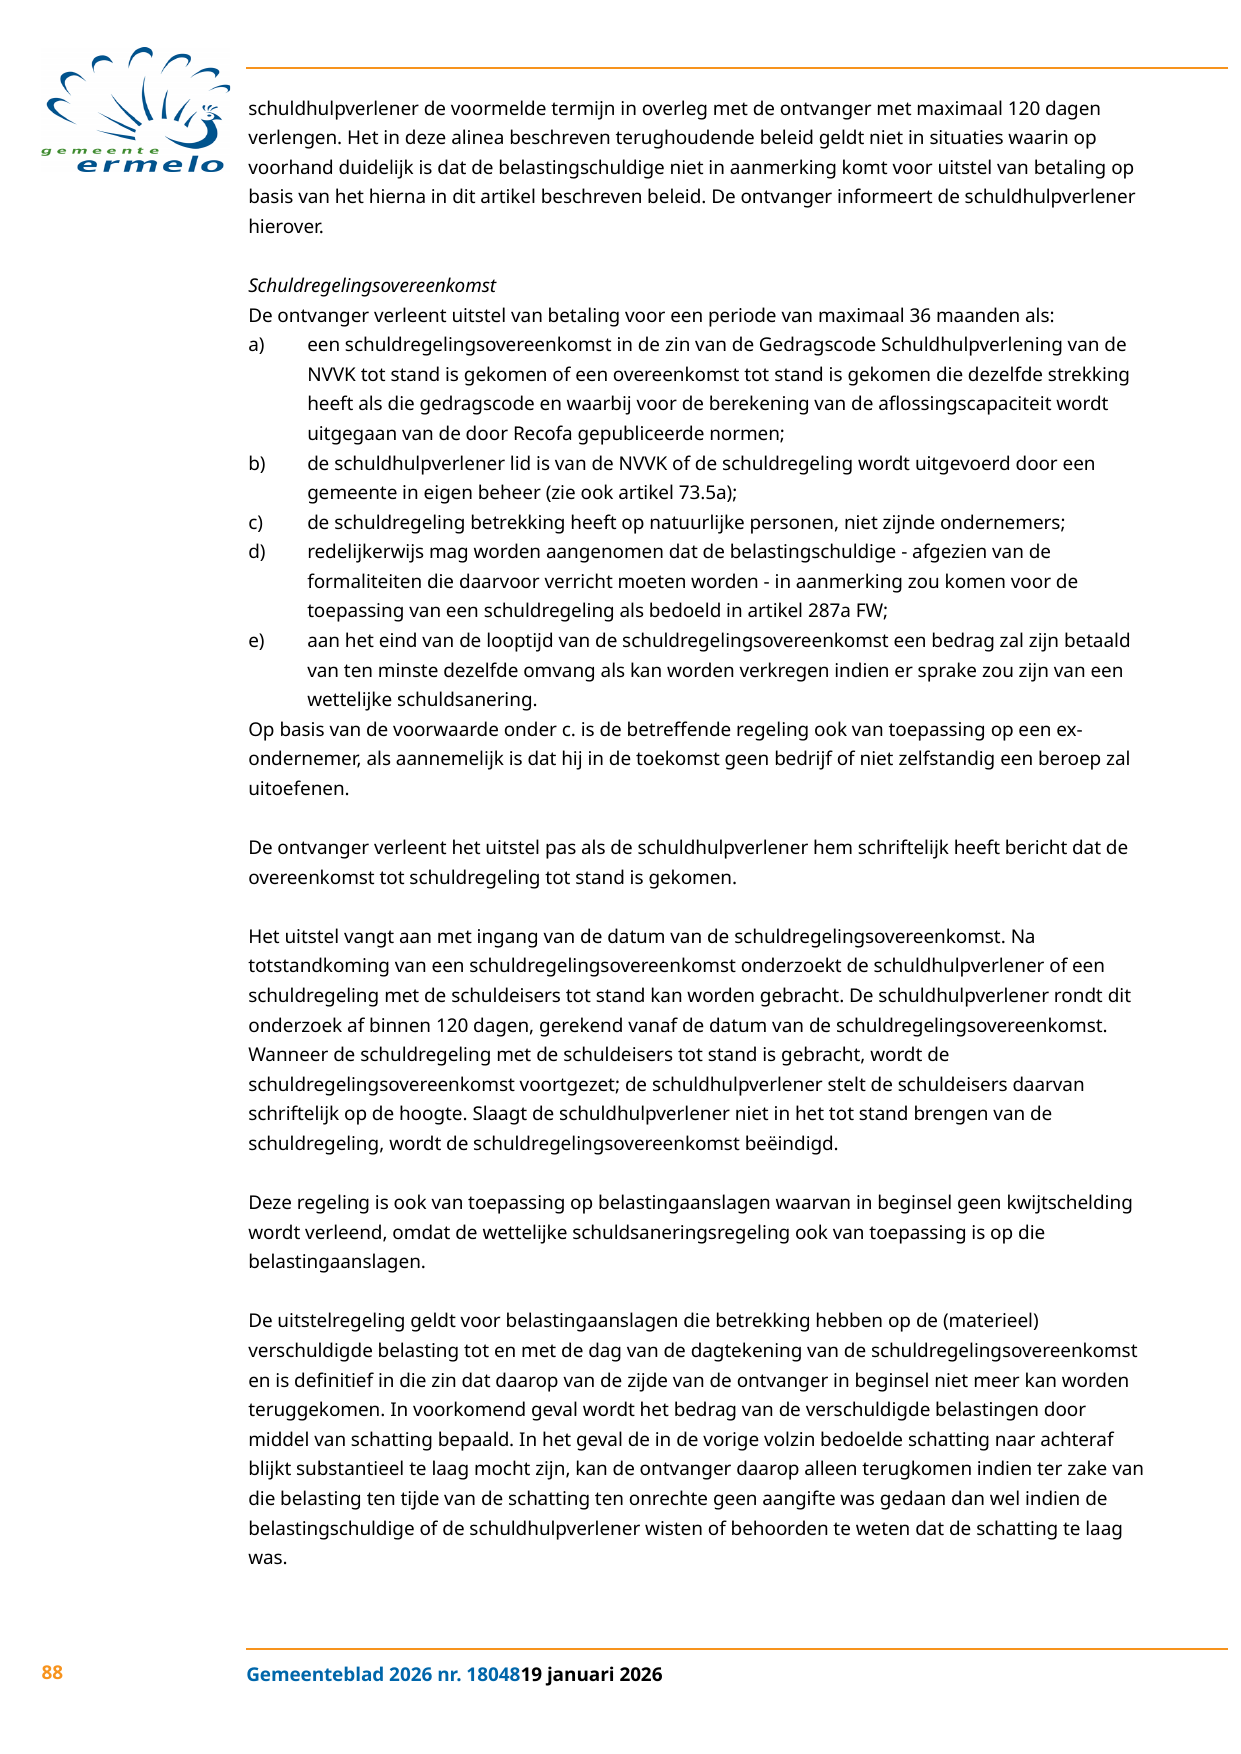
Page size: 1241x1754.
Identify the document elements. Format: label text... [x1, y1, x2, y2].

text De ontvanger verleent het uitstel pas als de schuldhulpverlener hem schriftelijk heeft bericht dat de overeenkomst tot schuldregeling tot stand is gekomen. [248, 834, 1152, 890]
text Schuldregelingsovereenkomst [248, 272, 1152, 298]
list de schuldhulpverlener lid is van de NVVK of de schuldregeling wordt uitgevoerd door een gemeente in eigen beheer (zie ook artikel 73.5a); [248, 450, 1152, 505]
list redelijkerwijs mag worden aangenomen dat de belastingschuldige - afgezien van de formaliteiten die daarvoor verricht moeten worden - in aanmerking zou komen voor de toepassing van een schuldregeling als bedoeld in artikel 287a FW; [248, 538, 1152, 623]
picture [41, 47, 231, 172]
text De uitstelregeling geldt voor belastingaanslagen die betrekking hebben op de (materieel) verschuldigde belasting tot en met de dag van de dagtekening van de schuldregelingsovereenkomst en is definitief in die zin dat daarop van de zijde van de ontvanger in beginsel niet meer kan worden teruggekomen. In voorkomend geval wordt het bedrag van de verschuldigde belastingen door middel van schatting bepaald. In het geval de in de vorige volzin bedoelde schatting naar achteraf blijkt substantieel te laag mocht zijn, kan de ontvanger daarop alleen terugkomen indien ter zake van die belasting ten tijde van de schatting ten onrechte geen aangifte was gedaan dan wel indien de belastingschuldige of de schuldhulpverlener wisten of behoorden te weten dat de schatting te laag was. [248, 1308, 1152, 1570]
text Op basis van de voorwaarde onder c. is de betreffende regeling ook van toepassing op een ex-ondernemer, als aannemelijk is dat hij in de toekomst geen bedrijf of niet zelfstandig een beroep zal uitoefenen. [248, 716, 1152, 801]
list een schuldregelingsovereenkomst in de zin van de Gedragscode Schuldhulpverlening van de NVVK tot stand is gekomen of een overeenkomst tot stand is gekomen die dezelfde strekking heeft als die gedragscode en waarbij voor de berekening van de aflossingscapaciteit wordt uitgegaan van de door Recofa gepubliceerde normen; [248, 331, 1152, 446]
text Het uitstel vangt aan met ingang van de datum van de schuldregelingsovereenkomst. Na totstandkoming van een schuldregelingsovereenkomst onderzoekt de schuldhulpverlener of een schuldregeling met de schuldeisers tot stand kan worden gebracht. De schuldhulpverlener rondt dit onderzoek af binnen 120 dagen, gerekend vanaf de datum van de schuldregelingsovereenkomst. Wanneer de schuldregeling met de schuldeisers tot stand is gebracht, wordt de schuldregelingsovereenkomst voortgezet; de schuldhulpverlener stelt de schuldeisers daarvan schriftelijk op de hoogte. Slaagt de schuldhulpverlener niet in het tot stand brengen van de schuldregeling, wordt de schuldregelingsovereenkomst beëindigd. [248, 923, 1152, 1156]
text De ontvanger verleent uitstel van betaling voor een periode van maximaal 36 maanden als: [248, 302, 1152, 328]
text schuldhulpverlener de voormelde termijn in overleg met de ontvanger met maximaal 120 dagen verlengen. Het in deze alinea beschreven terughoudende beleid geldt niet in situaties waarin op voorhand duidelijk is dat de belastingschuldige niet in aanmerking komt voor uitstel van betaling op basis van het hierna in dit artikel beschreven beleid. De ontvanger informeert de schuldhulpverlener hierover. [248, 95, 1152, 239]
list aan het eind van de looptijd van de schuldregelingsovereenkomst een bedrag zal zijn betaald van ten minste dezelfde omvang als kan worden verkregen indien er sprake zou zijn van een wettelijke schuldsanering. [248, 627, 1152, 712]
list de schuldregeling betrekking heeft op natuurlijke personen, niet zijnde ondernemers; [248, 509, 1152, 535]
text Deze regeling is ook van toepassing op belastingaanslagen waarvan in beginsel geen kwijtschelding wordt verleend, omdat de wettelijke schuldsaneringsregeling ook van toepassing is op die belastingaanslagen. [248, 1189, 1152, 1274]
